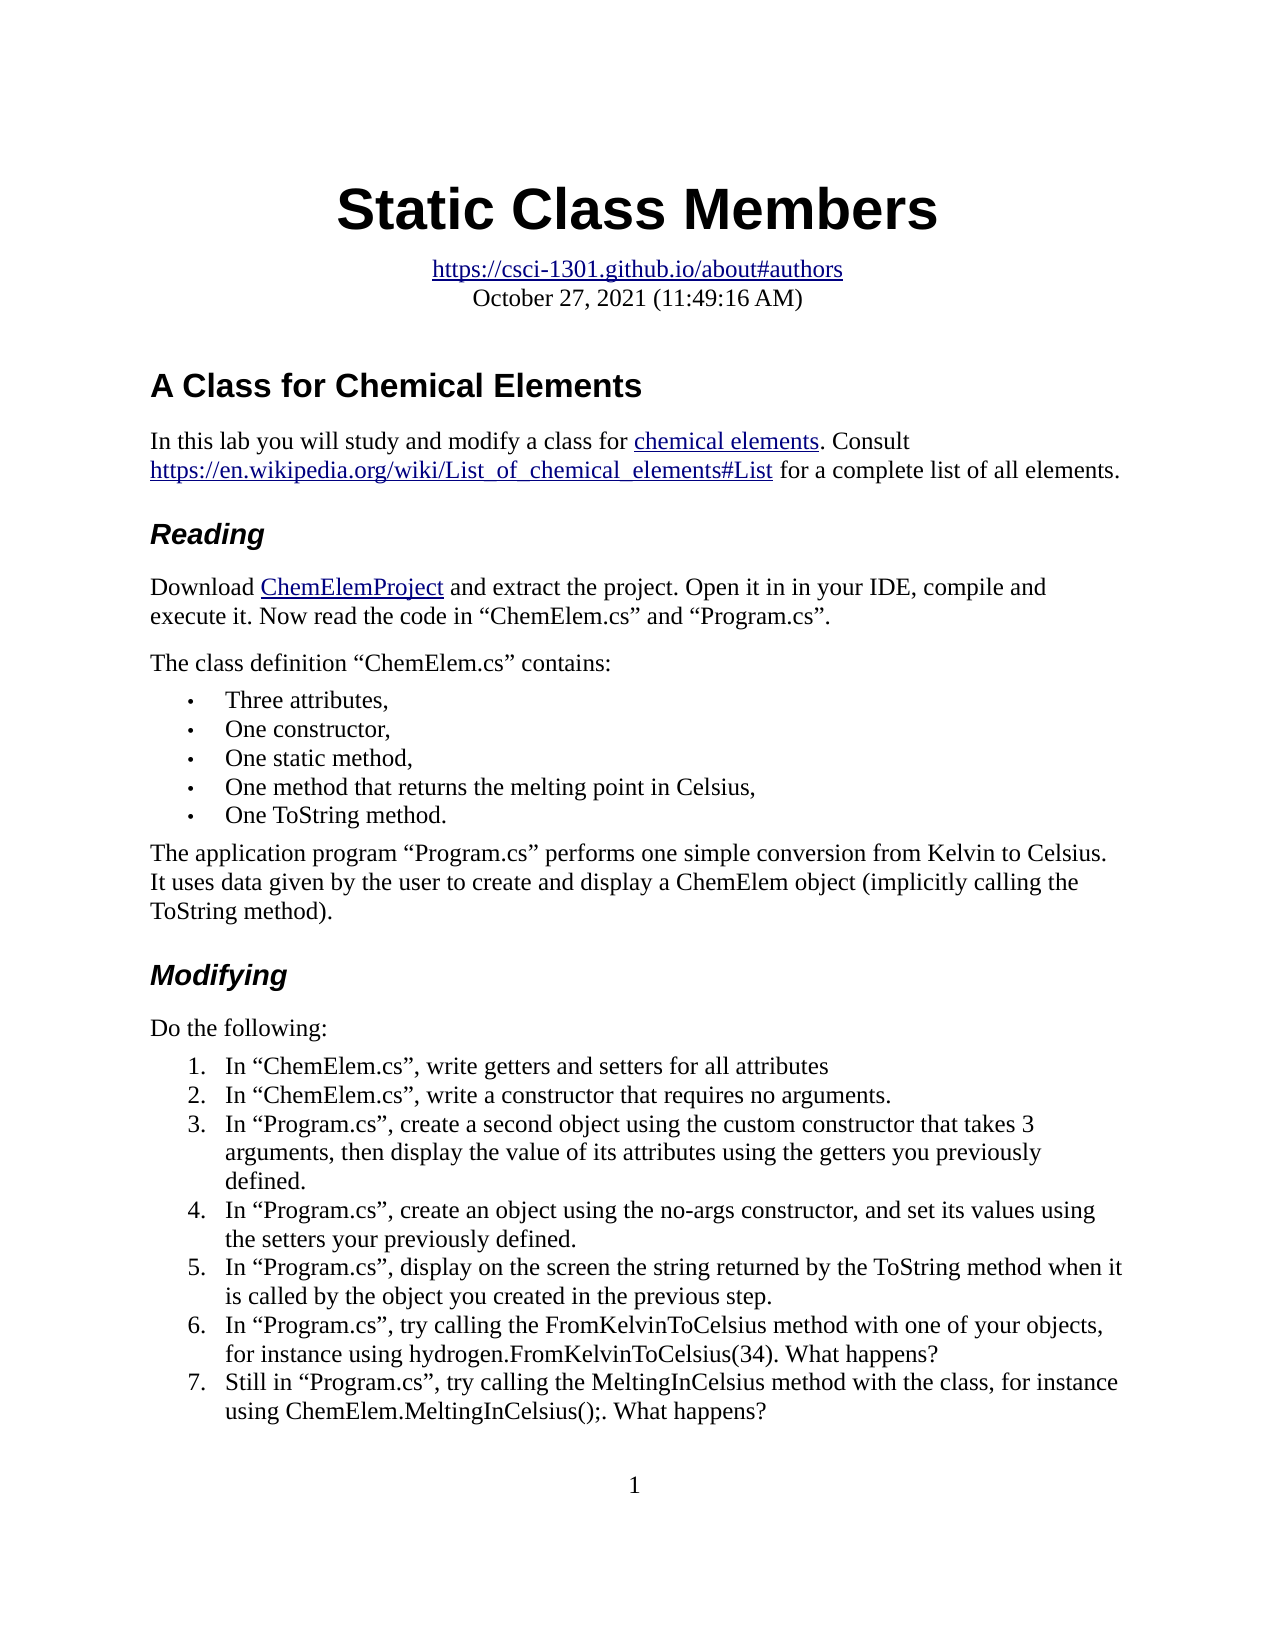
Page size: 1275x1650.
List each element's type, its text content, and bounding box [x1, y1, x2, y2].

title Static Class Members [150, 175, 1125, 242]
text Download ChemElemProject and extract the project. Open it in in your IDE, compile and execute it. Now read the code in “ChemElem.cs” and “Program.cs”. [150, 572, 1125, 630]
list In “Program.cs”, display on the screen the string returned by the ToString method when it is called by the object you created in the previous step. [187, 1252, 1125, 1310]
list In “ChemElem.cs”, write getters and setters for all attributes [187, 1051, 1125, 1080]
list One method that returns the melting point in Celsius, [187, 772, 1125, 801]
list Three attributes, [187, 686, 1125, 714]
text The class definition “ChemElem.cs” contains: [150, 648, 1125, 677]
list Still in “Program.cs”, try calling the MeltingInCelsius method with the class, for instance using ChemElem.MeltingInCelsius();. What happens? [187, 1367, 1125, 1425]
text Do the following: [150, 1013, 1125, 1042]
list One static method, [187, 743, 1125, 772]
text In this lab you will study and modify a class for chemical elements. Consult https://en.wikipedia.org/wiki/List_of_chemical_elements#List for a complete list of all elements. [150, 426, 1125, 483]
list In “Program.cs”, create an object using the no-args constructor, and set its values using the setters your previously defined. [187, 1195, 1125, 1252]
list One constructor, [187, 714, 1125, 743]
list One ToString method. [187, 801, 1125, 829]
list In “Program.cs”, try calling the FromKelvinToCelsius method with one of your objects, for instance using hydrogen.FromKelvinToCelsius(34). What happens? [187, 1310, 1125, 1367]
text https://csci-1301.github.io/about#authors [150, 254, 1125, 283]
subtitle Modifying [150, 958, 1125, 992]
list In “Program.cs”, create a second object using the custom constructor that takes 3 arguments, then display the value of its attributes using the getters you previously defined. [187, 1109, 1125, 1195]
text The application program “Program.cs” performs one simple conversion from Kelvin to Celsius. It uses data given by the user to create and display a ChemElem object (implicitly calling the ToString method). [150, 838, 1125, 924]
subtitle A Class for Chemical Elements [150, 366, 1125, 404]
subtitle Reading [150, 517, 1125, 551]
list In “ChemElem.cs”, write a constructor that requires no arguments. [187, 1080, 1125, 1109]
text October 27, 2021 (11:49:16 AM) [150, 283, 1125, 312]
